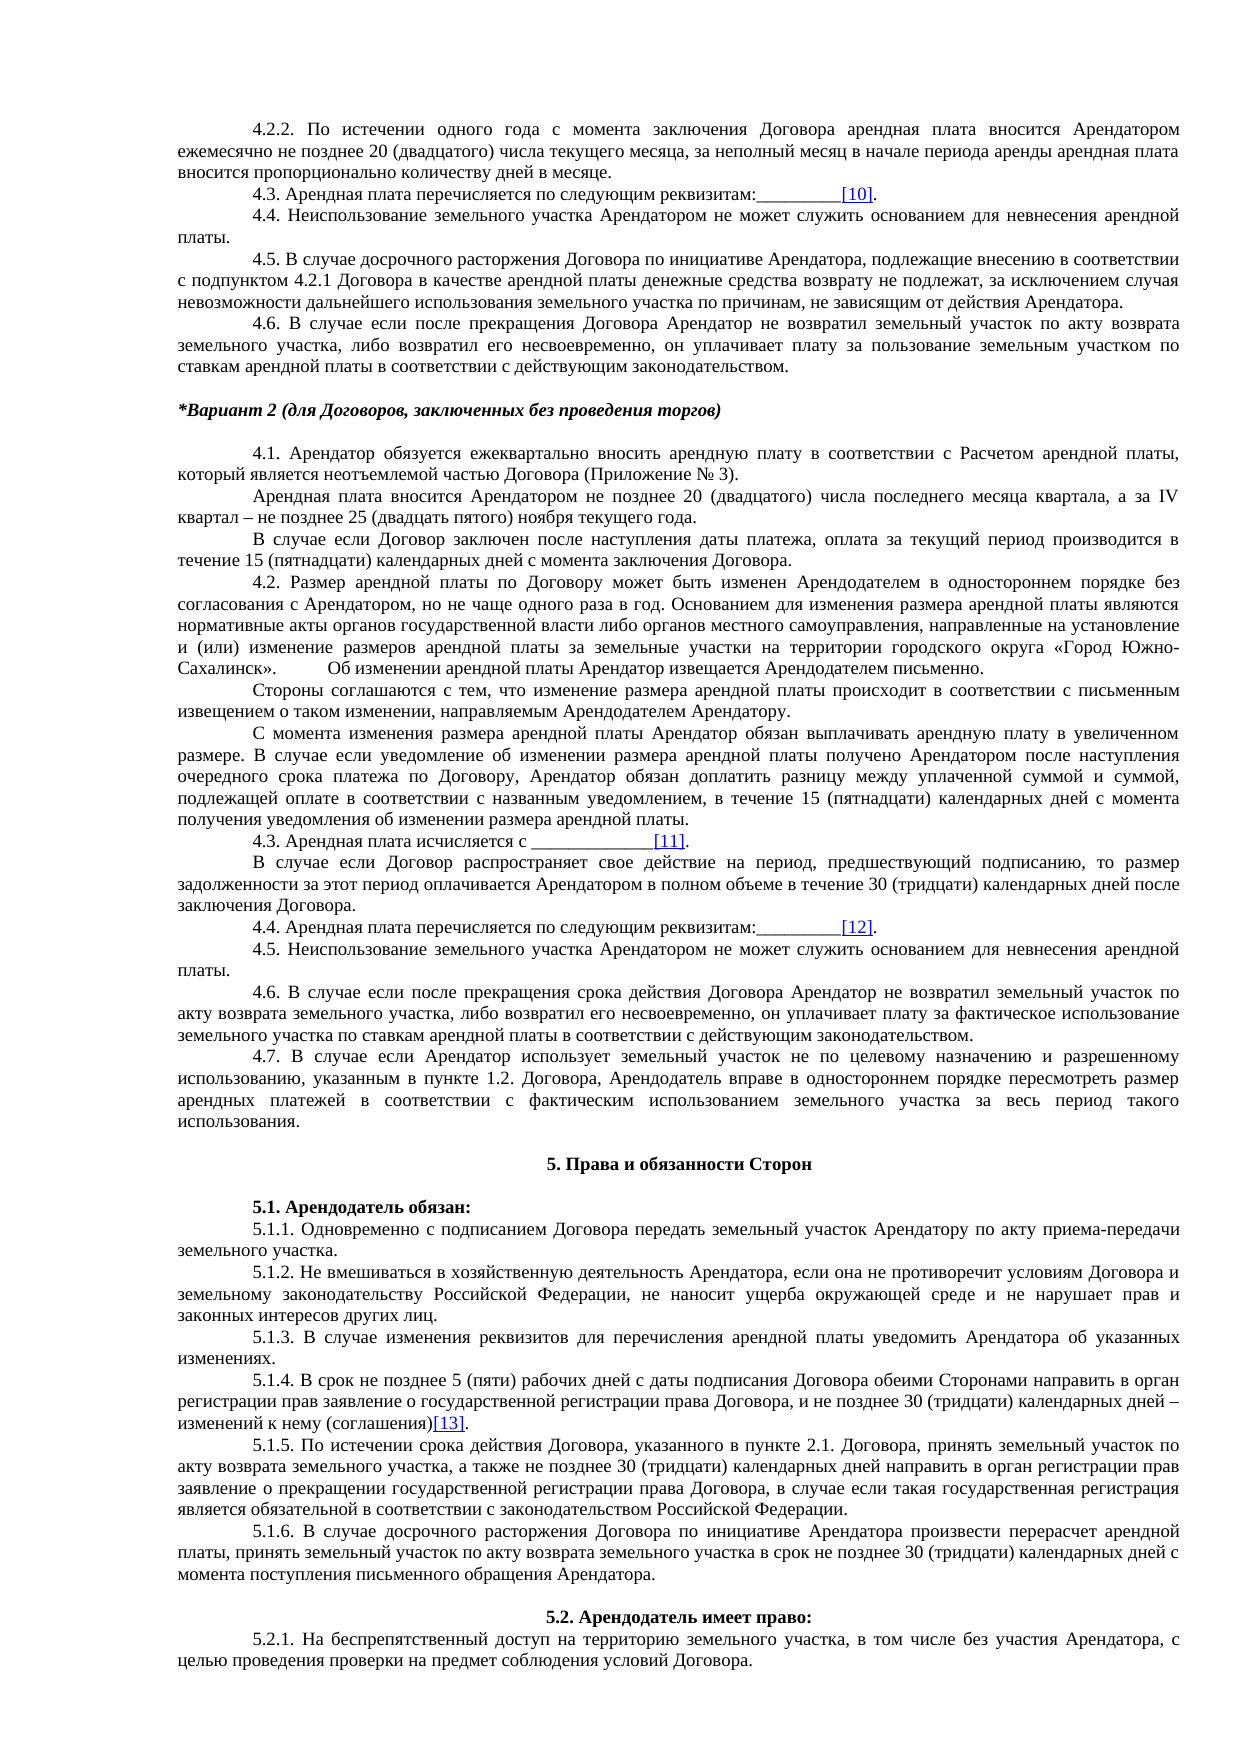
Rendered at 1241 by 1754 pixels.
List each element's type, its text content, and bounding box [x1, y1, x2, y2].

text 5.1.3. В случае изменения реквизитов для перечисления арендной платы уведомить Арендатора об указанных изменениях. [177, 1326, 1181, 1369]
text 5.1.1. Одновременно с подписанием Договора передать земельный участок Арендатору по акту приема-передачи земельного участка. [177, 1218, 1181, 1261]
text С момента изменения размера арендной платы Арендатор обязан выплачивать арендную плату в увеличенном размере. В случае если уведомление об изменении размера арендной платы получено Арендатором после наступления очередного срока платежа по Договору, Арендатор обязан доплатить разницу между уплаченной суммой и суммой, подлежащей оплате в соответствии с названным уведомлением, в течение 15 (пятнадцати) календарных дней с момента получения уведомления об изменении размера арендной платы. [177, 722, 1181, 830]
text 5. Права и обязанности Сторон [177, 1153, 1181, 1175]
text 4.2. Размер арендной платы по Договору может быть изменен Арендодателем в одностороннем порядке без согласования с Арендатором, но не чаще одного раза в год. Основанием для изменения размера арендной платы являются нормативные акты органов государственной власти либо органов местного самоуправления, направленные на установление и (или) изменение размеров арендной платы за земельные участки на территории городского округа «Город Южно-Сахалинск». Об изменении арендной платы Арендатор извещается Арендодателем письменно. [177, 571, 1181, 679]
text В случае если Договор распространяет свое действие на период, предшествующий подписанию, то размер задолженности за этот период оплачивается Арендатором в полном объеме в течение 30 (тридцати) календарных дней после заключения Договора. [177, 851, 1181, 916]
text 4.2.2. По истечении одного года с момента заключения Договора арендная плата вносится Арендатором ежемесячно не позднее 20 (двадцатого) числа текущего месяца, за неполный месяц в начале периода аренды арендная плата вносится пропорционально количеству дней в месяце. [177, 118, 1181, 183]
text Арендная плата вносится Арендатором не позднее 20 (двадцатого) числа последнего месяца квартала, а за IV квартал – не позднее 25 (двадцать пятого) ноября текущего года. [177, 485, 1181, 528]
text 5.2.1. На беспрепятственный доступ на территорию земельного участка, в том числе без участия Арендатора, с целью проведения проверки на предмет соблюдения условий Договора. [177, 1627, 1181, 1671]
text 4.1. Арендатор обязуется ежеквартально вносить арендную плату в соответствии с Расчетом арендной платы, который является неотъемлемой частью Договора (Приложение № 3). [177, 442, 1181, 485]
text 4.4. Неиспользование земельного участка Арендатором не может служить основанием для невнесения арендной платы. [177, 204, 1181, 247]
text 4.3. Арендная плата перечисляется по следующим реквизитам:_________[10]. [177, 183, 1181, 204]
text 4.3. Арендная плата исчисляется с _____________[11]. [177, 830, 1181, 851]
text 4.5. В случае досрочного расторжения Договора по инициативе Арендатора, подлежащие внесению в соответствии с подпунктом 4.2.1 Договора в качестве арендной платы денежные средства возврату не подлежат, за исключением случая невозможности дальнейшего использования земельного участка по причинам, не зависящим от действия Арендатора. [177, 247, 1181, 312]
text 4.5. Неиспользование земельного участка Арендатором не может служить основанием для невнесения арендной платы. [177, 937, 1181, 981]
text 5.1.2. Не вмешиваться в хозяйственную деятельность Арендатора, если она не противоречит условиям Договора и земельному законодательству Российской Федерации, не наносит ущерба окружающей среде и не нарушает прав и законных интересов других лиц. [177, 1261, 1181, 1326]
text 4.7. В случае если Арендатор использует земельный участок не по целевому назначению и разрешенному использованию, указанным в пункте 1.2. Договора, Арендодатель вправе в одностороннем порядке пересмотреть размер арендных платежей в соответствии с фактическим использованием земельного участка за весь период такого использования. [177, 1045, 1181, 1132]
text *Вариант 2 (для Договоров, заключенных без проведения торгов) [177, 398, 1181, 420]
text 5.1.6. В случае досрочного расторжения Договора по инициативе Арендатора произвести перерасчет арендной платы, принять земельный участок по акту возврата земельного участка в срок не позднее 30 (тридцати) календарных дней с момента поступления письменного обращения Арендатора. [177, 1520, 1181, 1584]
text 5.2. Арендодатель имеет право: [177, 1606, 1181, 1627]
text 5.1.5. По истечении срока действия Договора, указанного в пункте 2.1. Договора, принять земельный участок по акту возврата земельного участка, а также не позднее 30 (тридцати) календарных дней направить в орган регистрации прав заявление о прекращении государственной регистрации права Договора, в случае если такая государственная регистрация является обязательной в соответствии с законодательством Российской Федерации. [177, 1433, 1181, 1520]
text Стороны соглашаются с тем, что изменение размера арендной платы происходит в соответствии с письменным извещением о таком изменении, направляемым Арендодателем Арендатору. [177, 679, 1181, 722]
text 4.6. В случае если после прекращения Договора Арендатор не возвратил земельный участок по акту возврата земельного участка, либо возвратил его несвоевременно, он уплачивает плату за пользование земельным участком по ставкам арендной платы в соответствии с действующим законодательством. [177, 312, 1181, 377]
text В случае если Договор заключен после наступления даты платежа, оплата за текущий период производится в течение 15 (пятнадцати) календарных дней с момента заключения Договора. [177, 528, 1181, 571]
text 5.1.4. В срок не позднее 5 (пяти) рабочих дней с даты подписания Договора обеими Сторонами направить в орган регистрации прав заявление о государственной регистрации права Договора, и не позднее 30 (тридцати) календарных дней – изменений к нему (соглашения)[13]. [177, 1369, 1181, 1433]
text 5.1. Арендодатель обязан: [177, 1196, 1181, 1218]
text 4.4. Арендная плата перечисляется по следующим реквизитам:_________[12]. [177, 916, 1181, 937]
text 4.6. В случае если после прекращения срока действия Договора Арендатор не возвратил земельный участок по акту возврата земельного участка, либо возвратил его несвоевременно, он уплачивает плату за фактическое использование земельного участка по ставкам арендной платы в соответствии с действующим законодательством. [177, 981, 1181, 1045]
